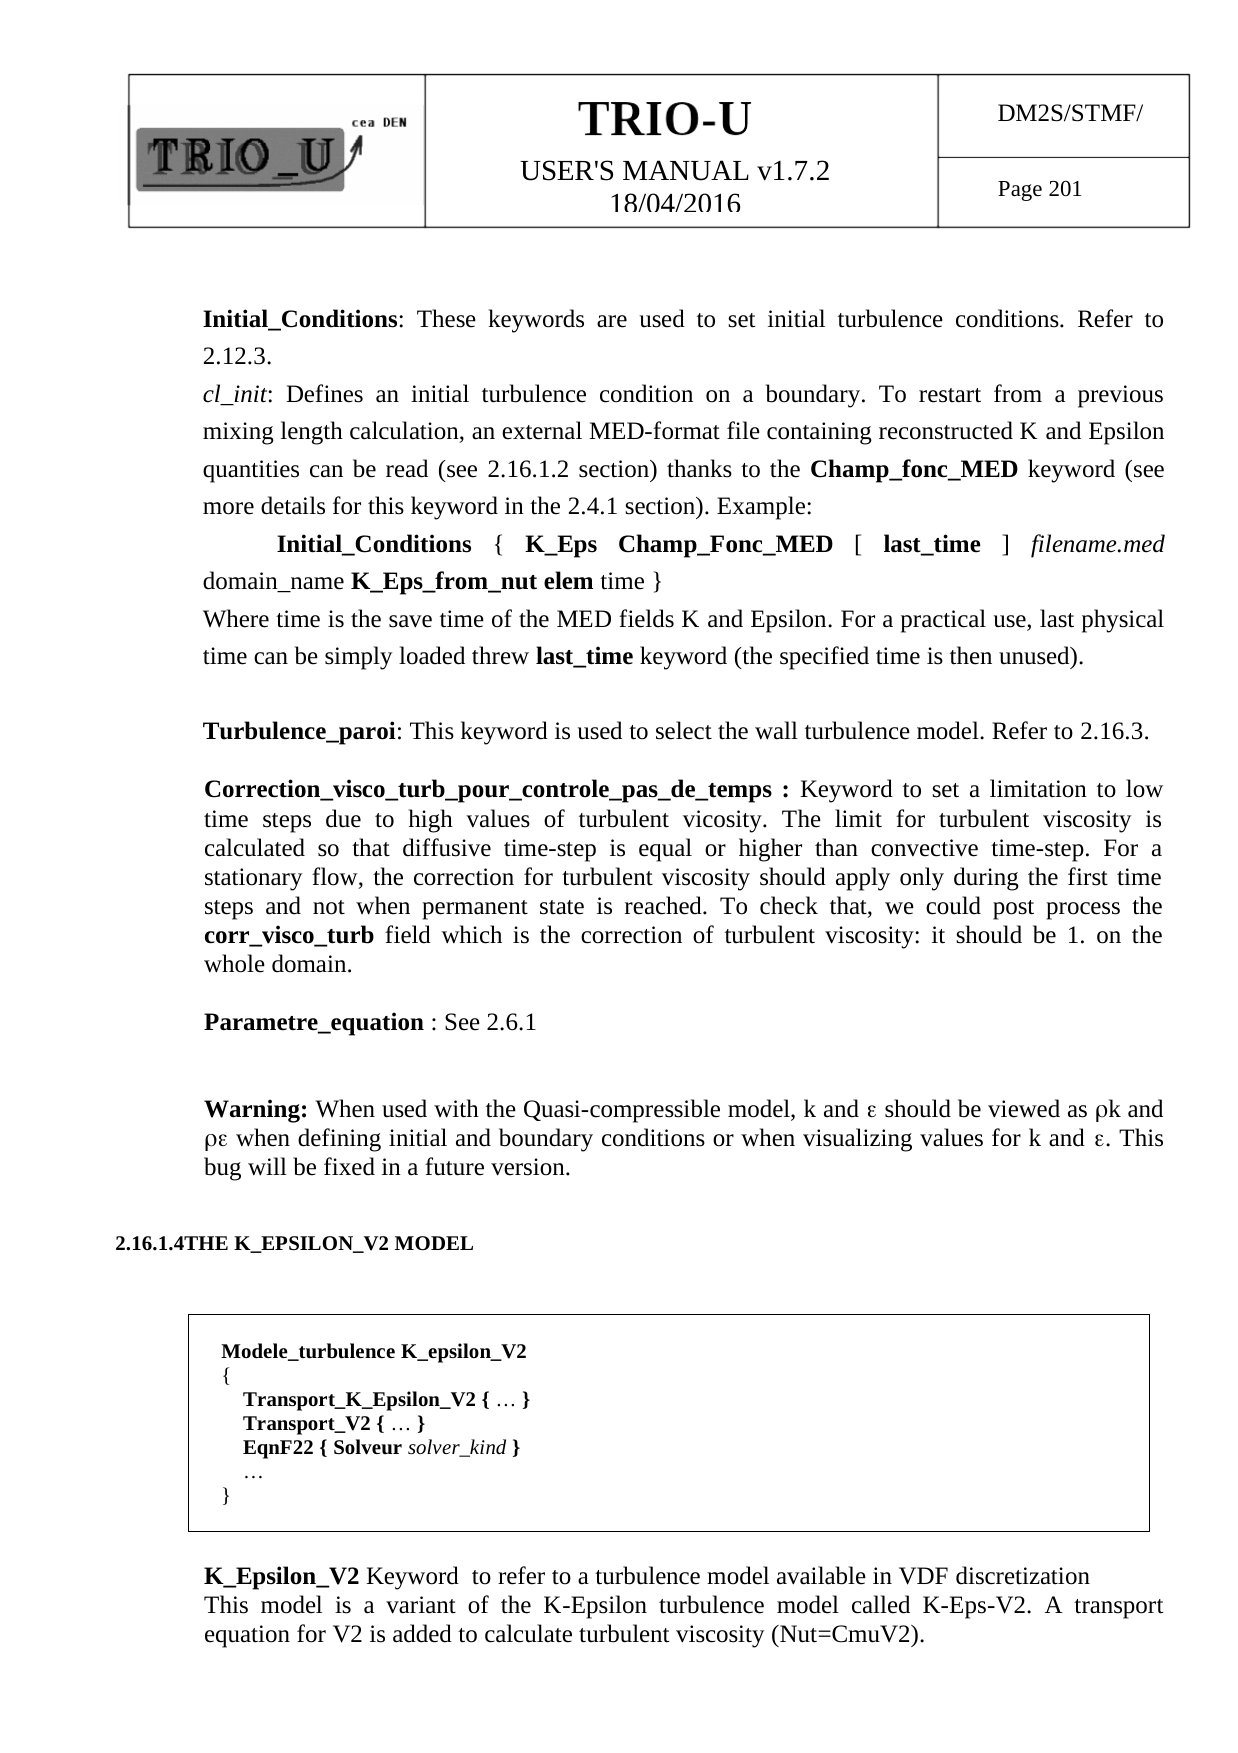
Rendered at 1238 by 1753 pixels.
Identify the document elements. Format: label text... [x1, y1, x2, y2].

text Initial_Conditions: These keywords are used to set initial turbulence conditions. Refer to 2.12.3. [203, 295, 1165, 370]
text Parametre_equation : See 2.6.1 [204, 1007, 1196, 1036]
text Where time is the save time of the MED fields K and Epsilon. For a practical use, last physical time can be simply loaded threw last_time keyword (the specified time is then unused). [203, 595, 1165, 670]
text Correction_visco_turb_pour_controle_pas_de_temps : Keyword to set a limitation to low time steps due to high values of turbulent vicosity. The limit for turbulent viscosity is calculated so that diffusive time-step is equal or higher than convective time-step. For a stationary flow, the correction for turbulent viscosity should apply only during the first time steps and not when permanent state is reached. To check that, we could post process the corr_visco_turb field which is the correction of turbulent viscosity: it should be 1. on the whole domain. [204, 774, 1164, 978]
text Initial_Conditions { K_Eps Champ_Fonc_MED [ last_time ] filename.med domain_name K_Eps_from_nut elem time } [203, 520, 1165, 595]
subtitle THE K_EPSILON_V2 MODEL [115, 1231, 1165, 1255]
table_header Modele_turbulence K_epsilon_V2 { Transport_K_Epsilon_V2 { … } Transport_V2 { … } EqnF22 { Solveur solver_kind } … } [189, 1315, 1149, 1531]
text cl_init: Defines an initial turbulence condition on a boundary. To restart from a previous mixing length calculation, an external MED-format file containing reconstructed K and Epsilon quantities can be read (see 2.16.1.2 section) thanks to the Champ_fonc_MED keyword (see more details for this keyword in the 2.4.1 section). Example: [203, 370, 1165, 520]
text Turbulence_paroi: This keyword is used to select the wall turbulence model. Refer to 2.16.3. [203, 708, 1165, 745]
text This model is a variant of the K-Epsilon turbulence model called K-Eps-V2. A transport equation for V2 is added to calculate turbulent viscosity (Nut=CmuV2). [204, 1590, 1164, 1648]
text Warning: When used with the Quasi-compressible model, k and  should be viewed as k and  when defining initial and boundary conditions or when visualizing values for k and . This bug will be fixed in a future version. [204, 1094, 1164, 1181]
text K_Epsilon_V2 Keyword to refer to a turbulence model available in VDF discretization [204, 1561, 1196, 1590]
